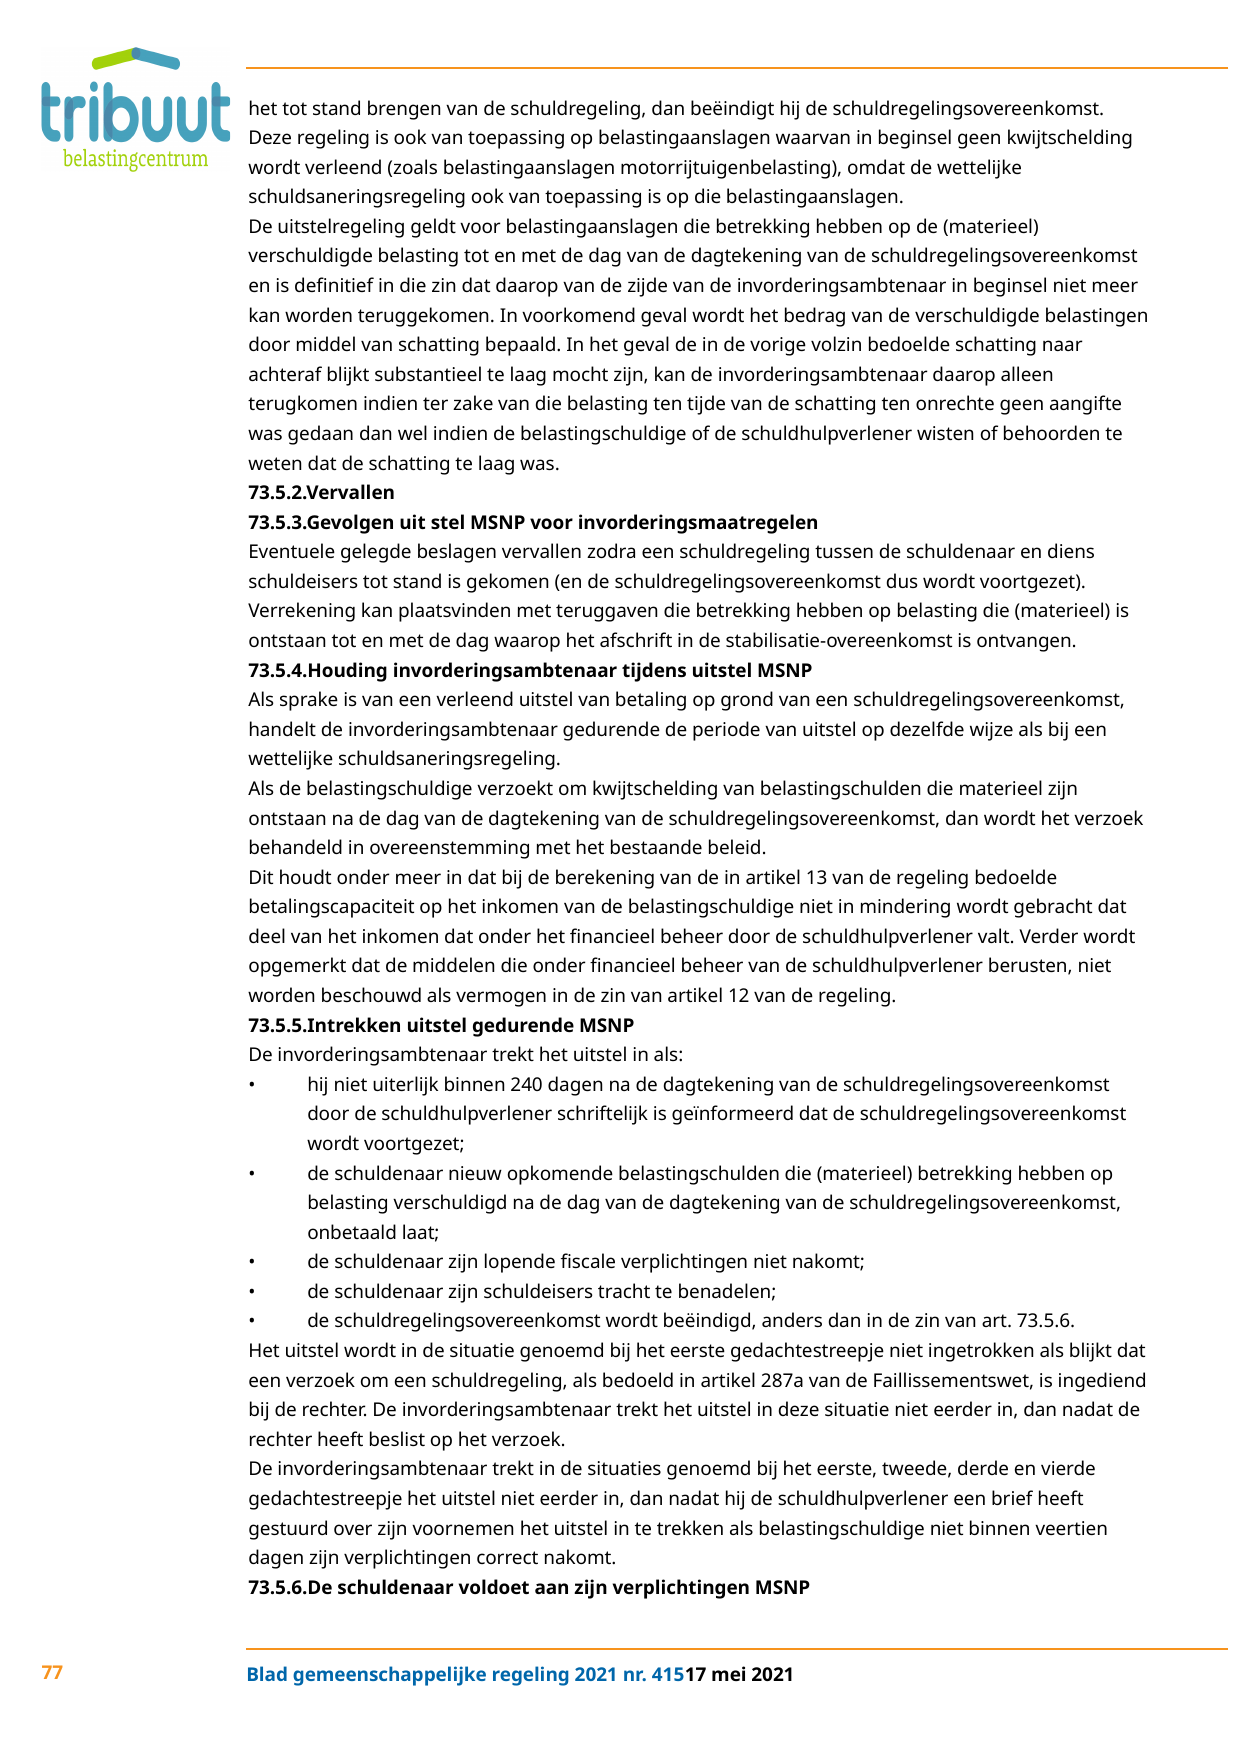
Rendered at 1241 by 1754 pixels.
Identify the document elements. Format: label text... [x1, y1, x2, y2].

text Verrekening kan plaatsvinden met teruggaven die betrekking hebben op belasting die (materieel) is ontstaan tot en met de dag waarop het afschrift in de stabilisatie-overeenkomst is ontvangen. [248, 598, 1152, 653]
text De invorderingsambtenaar trekt in de situaties genoemd bij het eerste, tweede, derde en vierde gedachtestreepje het uitstel niet eerder in, dan nadat hij de schuldhulpverlener een brief heeft gestuurd over zijn voornemen het uitstel in te trekken als belastingschuldige niet binnen veertien dagen zijn verplichtingen correct nakomt. [248, 1456, 1152, 1570]
list de schuldenaar nieuw opkomende belastingschulden die (materieel) betrekking hebben op belasting verschuldigd na de dag van de dagtekening van de schuldregelingsovereenkomst, onbetaald laat; [248, 1160, 1152, 1245]
list hij niet uiterlijk binnen 240 dagen na de dagtekening van de schuldregelingsovereenkomst door de schuldhulpverlener schriftelijk is geïnformeerd dat de schuldregelingsovereenkomst wordt voortgezet; [248, 1071, 1152, 1156]
list de schuldenaar zijn schuldeisers tracht te benadelen; [248, 1278, 1152, 1304]
text 73.5.2.Vervallen [248, 479, 1152, 505]
text 73.5.4.Houding invorderingsambtenaar tijdens uitstel MSNP [248, 657, 1152, 683]
text Deze regeling is ook van toepassing op belastingaanslagen waarvan in beginsel geen kwijtschelding wordt verleend (zoals belastingaanslagen motorrijtuigenbelasting), omdat de wettelijke schuldsaneringsregeling ook van toepassing is op die belastingaanslagen. [248, 124, 1152, 209]
text De uitstelregeling geldt voor belastingaanslagen die betrekking hebben op de (materieel) verschuldigde belasting tot en met de dag van de dagtekening van de schuldregelingsovereenkomst en is definitief in die zin dat daarop van de zijde van de invorderingsambtenaar in beginsel niet meer kan worden teruggekomen. In voorkomend geval wordt het bedrag van de verschuldigde belastingen door middel van schatting bepaald. In het geval de in de vorige volzin bedoelde schatting naar achteraf blijkt substantieel te laag mocht zijn, kan de invorderingsambtenaar daarop alleen terugkomen indien ter zake van die belasting ten tijde van de schatting ten onrechte geen aangifte was gedaan dan wel indien de belastingschuldige of de schuldhulpverlener wisten of behoorden te weten dat de schatting te laag was. [248, 213, 1152, 476]
text Als de belastingschuldige verzoekt om kwijtschelding van belastingschulden die materieel zijn ontstaan na de dag van de dagtekening van de schuldregelingsovereenkomst, dan wordt het verzoek behandeld in overeenstemming met het bestaande beleid. [248, 775, 1152, 860]
list de schuldenaar zijn lopende fiscale verplichtingen niet nakomt; [248, 1248, 1152, 1274]
text 73.5.6.De schuldenaar voldoet aan zijn verplichtingen MSNP [248, 1574, 1152, 1600]
text het tot stand brengen van de schuldregeling, dan beëindigt hij de schuldregelingsovereenkomst. [248, 95, 1152, 121]
text Het uitstel wordt in de situatie genoemd bij het eerste gedachtestreepje niet ingetrokken als blijkt dat een verzoek om een schuldregeling, als bedoeld in artikel 287a van de Faillissementswet, is ingediend bij de rechter. De invorderingsambtenaar trekt het uitstel in deze situatie niet eerder in, dan nadat de rechter heeft beslist op het verzoek. [248, 1337, 1152, 1452]
text 73.5.3.Gevolgen uit stel MSNP voor invorderingsmaatregelen [248, 509, 1152, 535]
text 73.5.5.Intrekken uitstel gedurende MSNP [248, 1012, 1152, 1038]
text Dit houdt onder meer in dat bij de berekening van de in artikel 13 van de regeling bedoelde betalingscapaciteit op het inkomen van de belastingschuldige niet in mindering wordt gebracht dat deel van het inkomen dat onder het financieel beheer door de schuldhulpverlener valt. Verder wordt opgemerkt dat de middelen die onder financieel beheer van de schuldhulpverlener berusten, niet worden beschouwd als vermogen in de zin van artikel 12 van de regeling. [248, 864, 1152, 1008]
list de schuldregelingsovereenkomst wordt beëindigd, anders dan in de zin van art. 73.5.6. [248, 1308, 1152, 1333]
text De invorderingsambtenaar trekt het uitstel in als: [248, 1041, 1152, 1067]
picture [41, 47, 231, 172]
text Eventuele gelegde beslagen vervallen zodra een schuldregeling tussen de schuldenaar en diens schuldeisers tot stand is gekomen (en de schuldregelingsovereenkomst dus wordt voortgezet). [248, 538, 1152, 594]
text Als sprake is van een verleend uitstel van betaling op grond van een schuldregelingsovereenkomst, handelt de invorderingsambtenaar gedurende de periode van uitstel op dezelfde wijze als bij een wettelijke schuldsaneringsregeling. [248, 686, 1152, 771]
